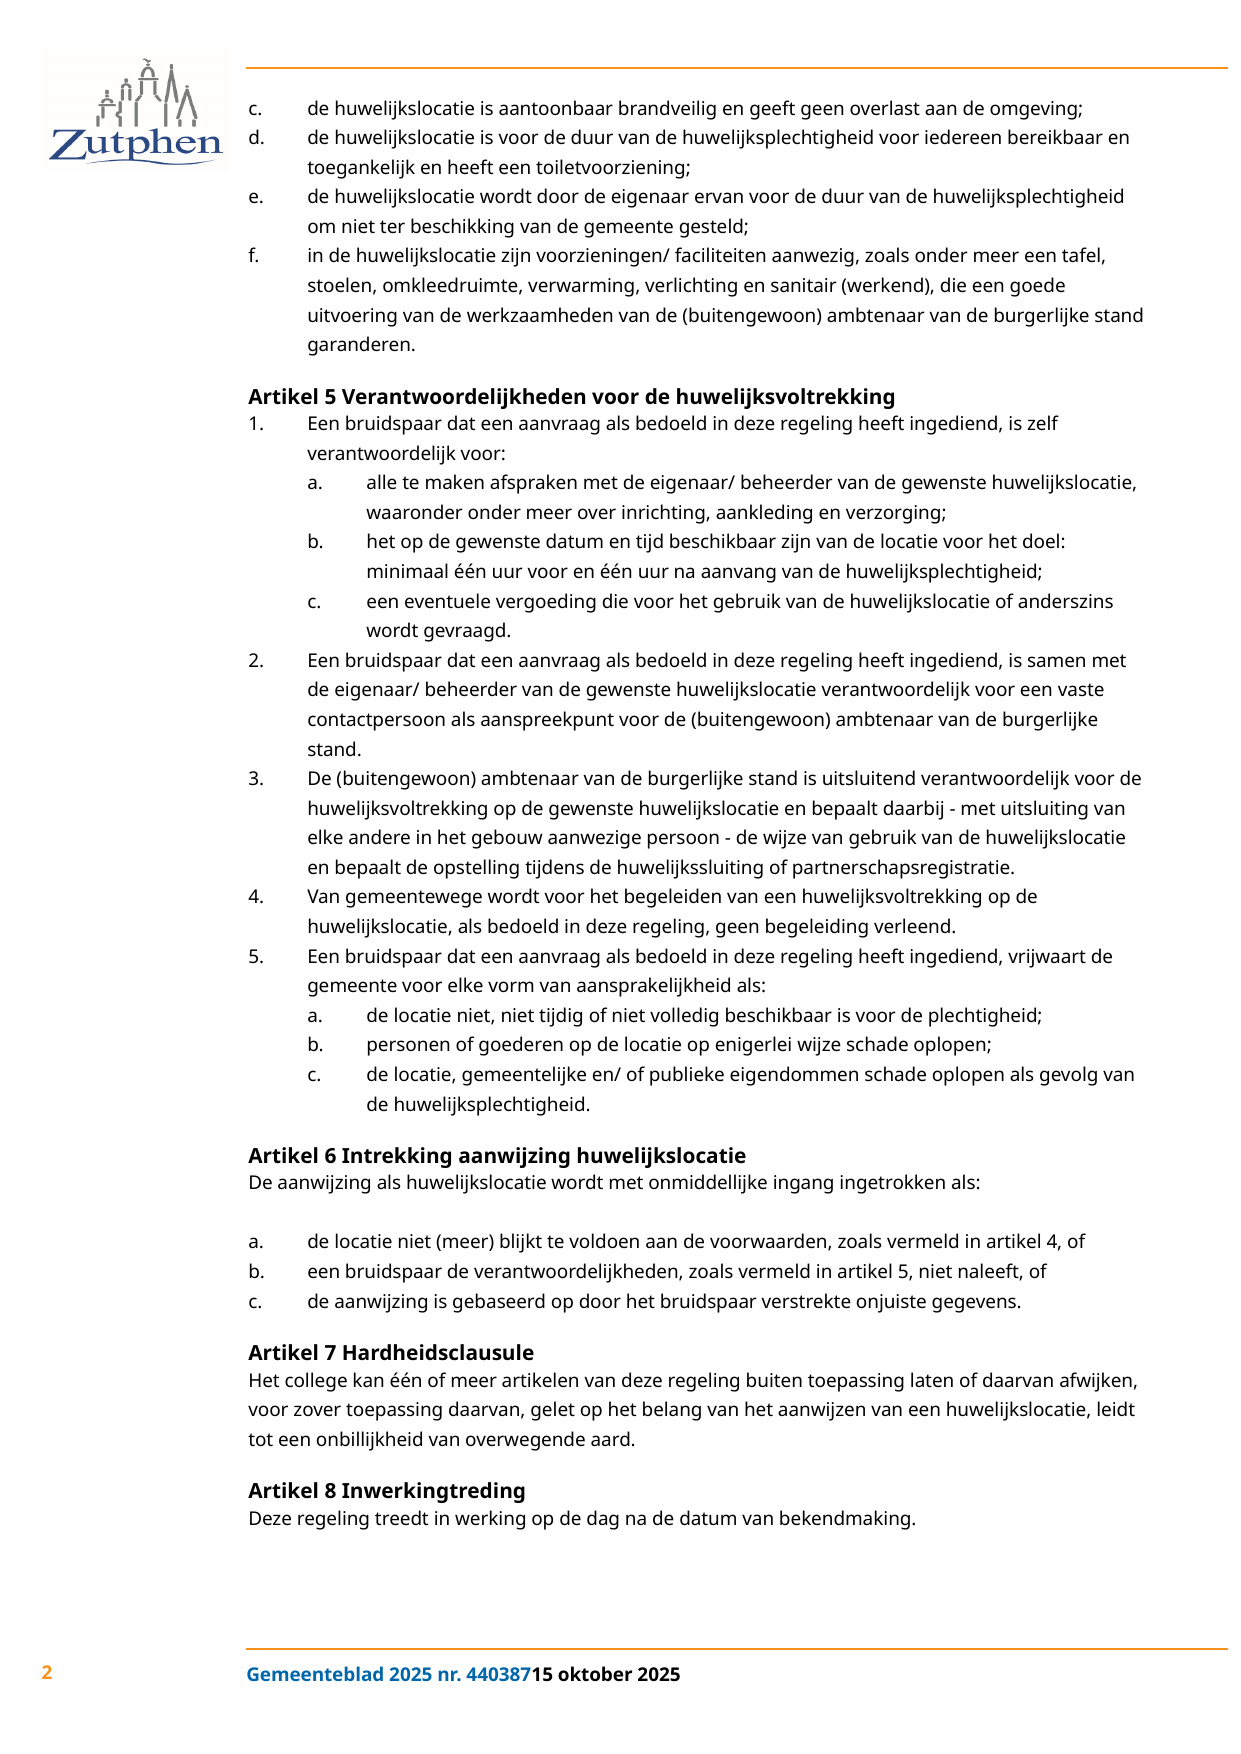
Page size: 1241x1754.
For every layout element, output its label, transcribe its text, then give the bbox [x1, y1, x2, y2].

list de huwelijkslocatie is voor de duur van de huwelijksplechtigheid voor iedereen bereikbaar en toegankelijk en heeft een toiletvoorziening; [248, 124, 1152, 180]
text Deze regeling treedt in werking op de dag na de datum van bekendmaking. [248, 1505, 1152, 1531]
text Het college kan één of meer artikelen van deze regeling buiten toepassing laten of daarvan afwijken, voor zover toepassing daarvan, gelet op het belang van het aanwijzen van een huwelijkslocatie, leidt tot een onbillijkheid van overwegende aard. [248, 1367, 1152, 1452]
list de locatie, gemeentelijke en/ of publieke eigendommen schade oplopen als gevolg van de huwelijksplechtigheid. [307, 1061, 1152, 1116]
list alle te maken afspraken met de eigenaar/ beheerder van de gewenste huwelijkslocatie, waaronder onder meer over inrichting, aankleding en verzorging; [307, 469, 1152, 525]
list Een bruidspaar dat een aanvraag als bedoeld in deze regeling heeft ingediend, vrijwaart de gemeente voor elke vorm van aansprakelijkheid als: [248, 943, 1152, 998]
list in de huwelijkslocatie zijn voorzieningen/ faciliteiten aanwezig, zoals onder meer een tafel, stoelen, omkleedruimte, verwarming, verlichting en sanitair (werkend), die een goede uitvoering van de werkzaamheden van de (buitengewoon) ambtenaar van de burgerlijke stand garanderen. [248, 243, 1152, 357]
text Artikel 7 Hardheidsclausule [248, 1338, 1152, 1367]
list de aanwijzing is gebaseerd op door het bruidspaar verstrekte onjuiste gegevens. [248, 1288, 1152, 1314]
list personen of goederen op de locatie op enigerlei wijze schade oplopen; [307, 1032, 1152, 1057]
list De (buitengewoon) ambtenaar van de burgerlijke stand is uitsluitend verantwoordelijk voor de huwelijksvoltrekking op de gewenste huwelijkslocatie en bepaalt daarbij - met uitsluiting van elke andere in het gebouw aanwezige persoon - de wijze van gebruik van de huwelijkslocatie en bepaalt de opstelling tijdens de huwelijkssluiting of partnerschapsregistratie. [248, 765, 1152, 880]
list Van gemeentewege wordt voor het begeleiden van een huwelijksvoltrekking op de huwelijkslocatie, als bedoeld in deze regeling, geen begeleiding verleend. [248, 884, 1152, 939]
list een bruidspaar de verantwoordelijkheden, zoals vermeld in artikel 5, niet naleeft, of [248, 1258, 1152, 1284]
list de locatie niet, niet tijdig of niet volledig beschikbaar is voor de plechtigheid; [307, 1002, 1152, 1028]
list een eventuele vergoeding die voor het gebruik van de huwelijkslocatie of anderszins wordt gevraagd. [307, 588, 1152, 643]
text De aanwijzing als huwelijkslocatie wordt met onmiddellijke ingang ingetrokken als: [248, 1169, 1152, 1195]
text Artikel 8 Inwerkingtreding [248, 1476, 1152, 1505]
text Artikel 5 Verantwoordelijkheden voor de huwelijksvoltrekking [248, 382, 1152, 410]
list Een bruidspaar dat een aanvraag als bedoeld in deze regeling heeft ingediend, is samen met de eigenaar/ beheerder van de gewenste huwelijkslocatie verantwoordelijk voor een vaste contactpersoon als aanspreekpunt voor de (buitengewoon) ambtenaar van de burgerlijke stand. [248, 647, 1152, 761]
text Artikel 6 Intrekking aanwijzing huwelijkslocatie [248, 1141, 1152, 1169]
list de huwelijkslocatie is aantoonbaar brandveilig en geeft geen overlast aan de omgeving; [248, 95, 1152, 121]
picture [41, 47, 231, 172]
list Een bruidspaar dat een aanvraag als bedoeld in deze regeling heeft ingediend, is zelf verantwoordelijk voor: [248, 410, 1152, 466]
list de locatie niet (meer) blijkt te voldoen aan de voorwaarden, zoals vermeld in artikel 4, of [248, 1229, 1152, 1254]
list de huwelijkslocatie wordt door de eigenaar ervan voor de duur van de huwelijksplechtigheid om niet ter beschikking van de gemeente gesteld; [248, 183, 1152, 239]
list het op de gewenste datum en tijd beschikbaar zijn van de locatie voor het doel: minimaal één uur voor en één uur na aanvang van de huwelijksplechtigheid; [307, 529, 1152, 584]
